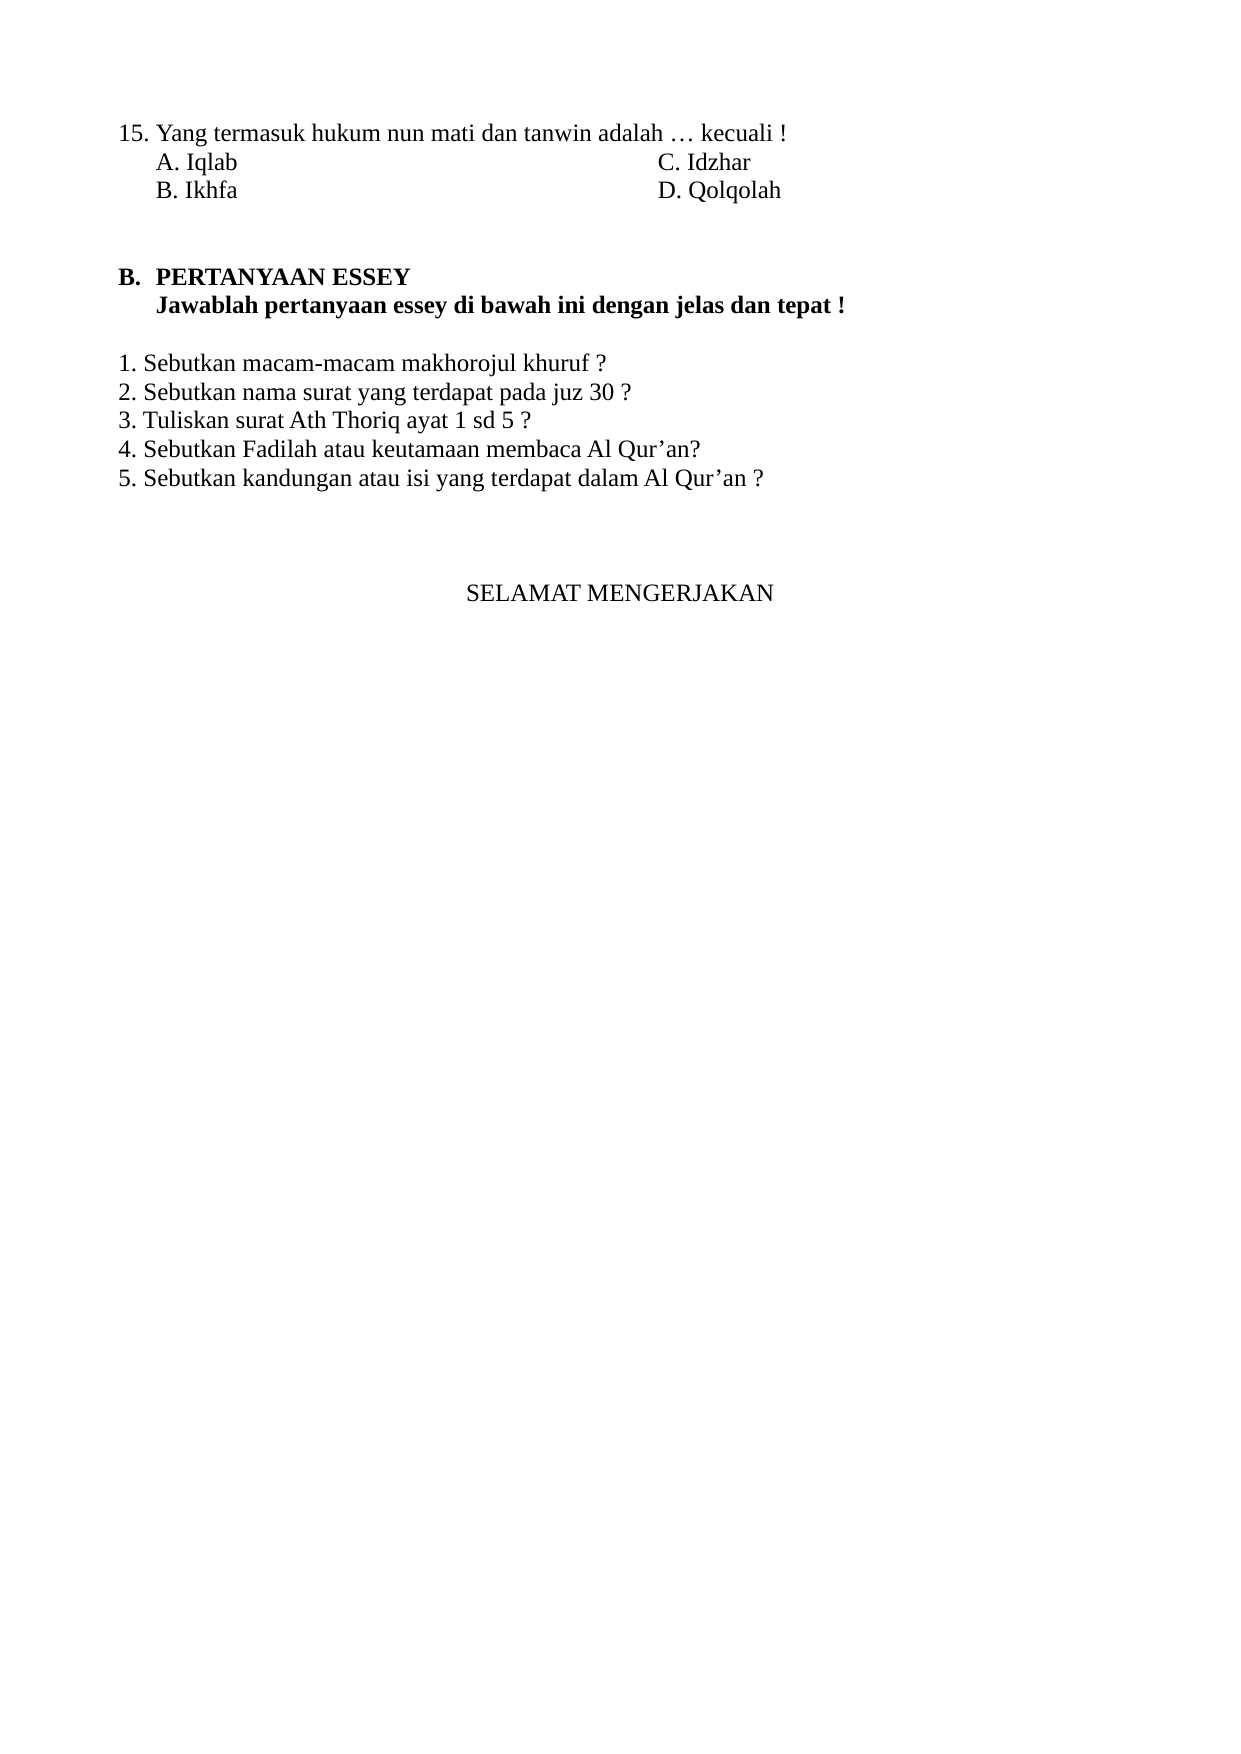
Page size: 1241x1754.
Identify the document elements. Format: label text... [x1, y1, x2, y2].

text 4. Sebutkan Fadilah atau keutamaan membaca Al Qur’an? [118, 434, 1122, 463]
text A. Iqlab [118, 147, 620, 176]
text SELAMAT MENGERJAKAN [118, 578, 1122, 607]
text B. Ikhfa [118, 176, 620, 204]
text 3. Tuliskan surat Ath Thoriq ayat 1 sd 5 ? [118, 406, 1122, 434]
text C. Idzhar [620, 147, 1122, 176]
text 5. Sebutkan kandungan atau isi yang terdapat dalam Al Qur’an ? [118, 463, 1122, 492]
text Jawablah pertanyaan essey di bawah ini dengan jelas dan tepat ! [118, 291, 1122, 319]
text 2. Sebutkan nama surat yang terdapat pada juz 30 ? [118, 377, 1122, 406]
text B. PERTANYAAN ESSEY [118, 262, 1122, 291]
text 15. Yang termasuk hukum nun mati dan tanwin adalah … kecuali ! [118, 118, 1122, 147]
text D. Qolqolah [620, 176, 1122, 204]
text 1. Sebutkan macam-macam makhorojul khuruf ? [118, 348, 1122, 377]
